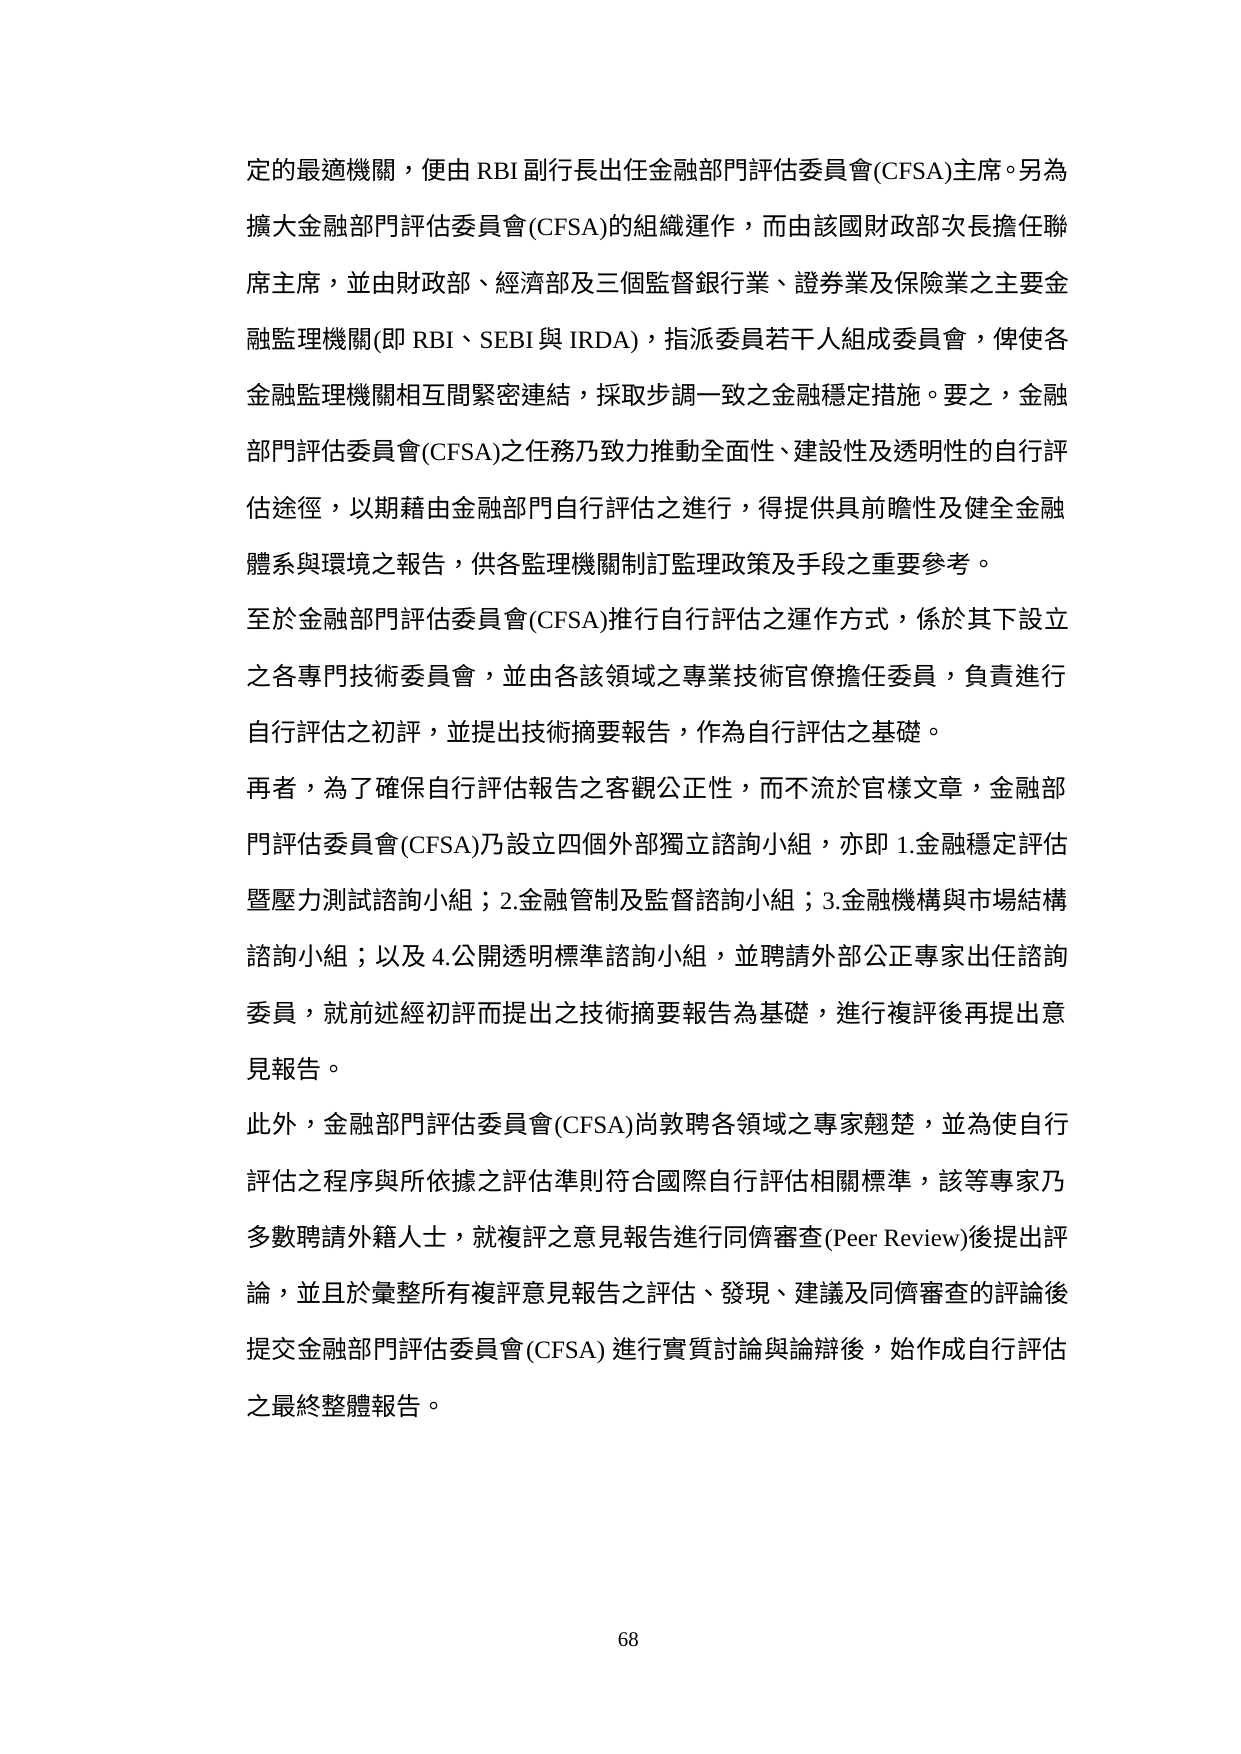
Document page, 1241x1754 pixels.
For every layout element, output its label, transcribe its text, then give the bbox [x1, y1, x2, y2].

text 定的最適機關，便由RBI副行長出任金融部門評估委員會(CFSA)主席。另為擴大金融部門評估委員會(CFSA)的組織運作，而由該國財政部次長擔任聯席主席，並由財政部、經濟部及三個監督銀行業、證券業及保險業之主要金融監理機關(即RBI、SEBI與IRDA)，指派委員若干人組成委員會，俾使各金融監理機關相互間緊密連結，採取步調一致之金融穩定措施。要之，金融部門評估委員會(CFSA)之任務乃致力推動全面性、建設性及透明性的自行評估途徑，以期藉由金融部門自行評估之進行，得提供具前瞻性及健全金融體系與環境之報告，供各監理機關制訂監理政策及手段之重要參考。 [246, 150, 1069, 581]
text 再者，為了確保自行評估報告之客觀公正性，而不流於官樣文章，金融部門評估委員會(CFSA)乃設立四個外部獨立諮詢小組，亦即1.金融穩定評估暨壓力測試諮詢小組；2.金融管制及監督諮詢小組；3.金融機構與市場結構諮詢小組；以及4.公開透明標準諮詢小組，並聘請外部公正專家出任諮詢委員，就前述經初評而提出之技術摘要報告為基礎，進行複評後再提出意見報告。 [246, 767, 1069, 1086]
text 至於金融部門評估委員會(CFSA)推行自行評估之運作方式，係於其下設立之各專門技術委員會，並由各該領域之專業技術官僚擔任委員，負責進行自行評估之初評，並提出技術摘要報告，作為自行評估之基礎。 [246, 599, 1069, 749]
text 此外，金融部門評估委員會(CFSA)尚敦聘各領域之專家翹楚，並為使自行評估之程序與所依據之評估準則符合國際自行評估相關標準，該等專家乃多數聘請外籍人士，就複評之意見報告進行同儕審查(Peer Review)後提出評論，並且於彙整所有複評意見報告之評估、發現、建議及同儕審查的評論後，提交金融部門評估委員會(CFSA) 進行實質討論與論辯後，始作成自行評估之最終整體報告。 [246, 1104, 1069, 1423]
